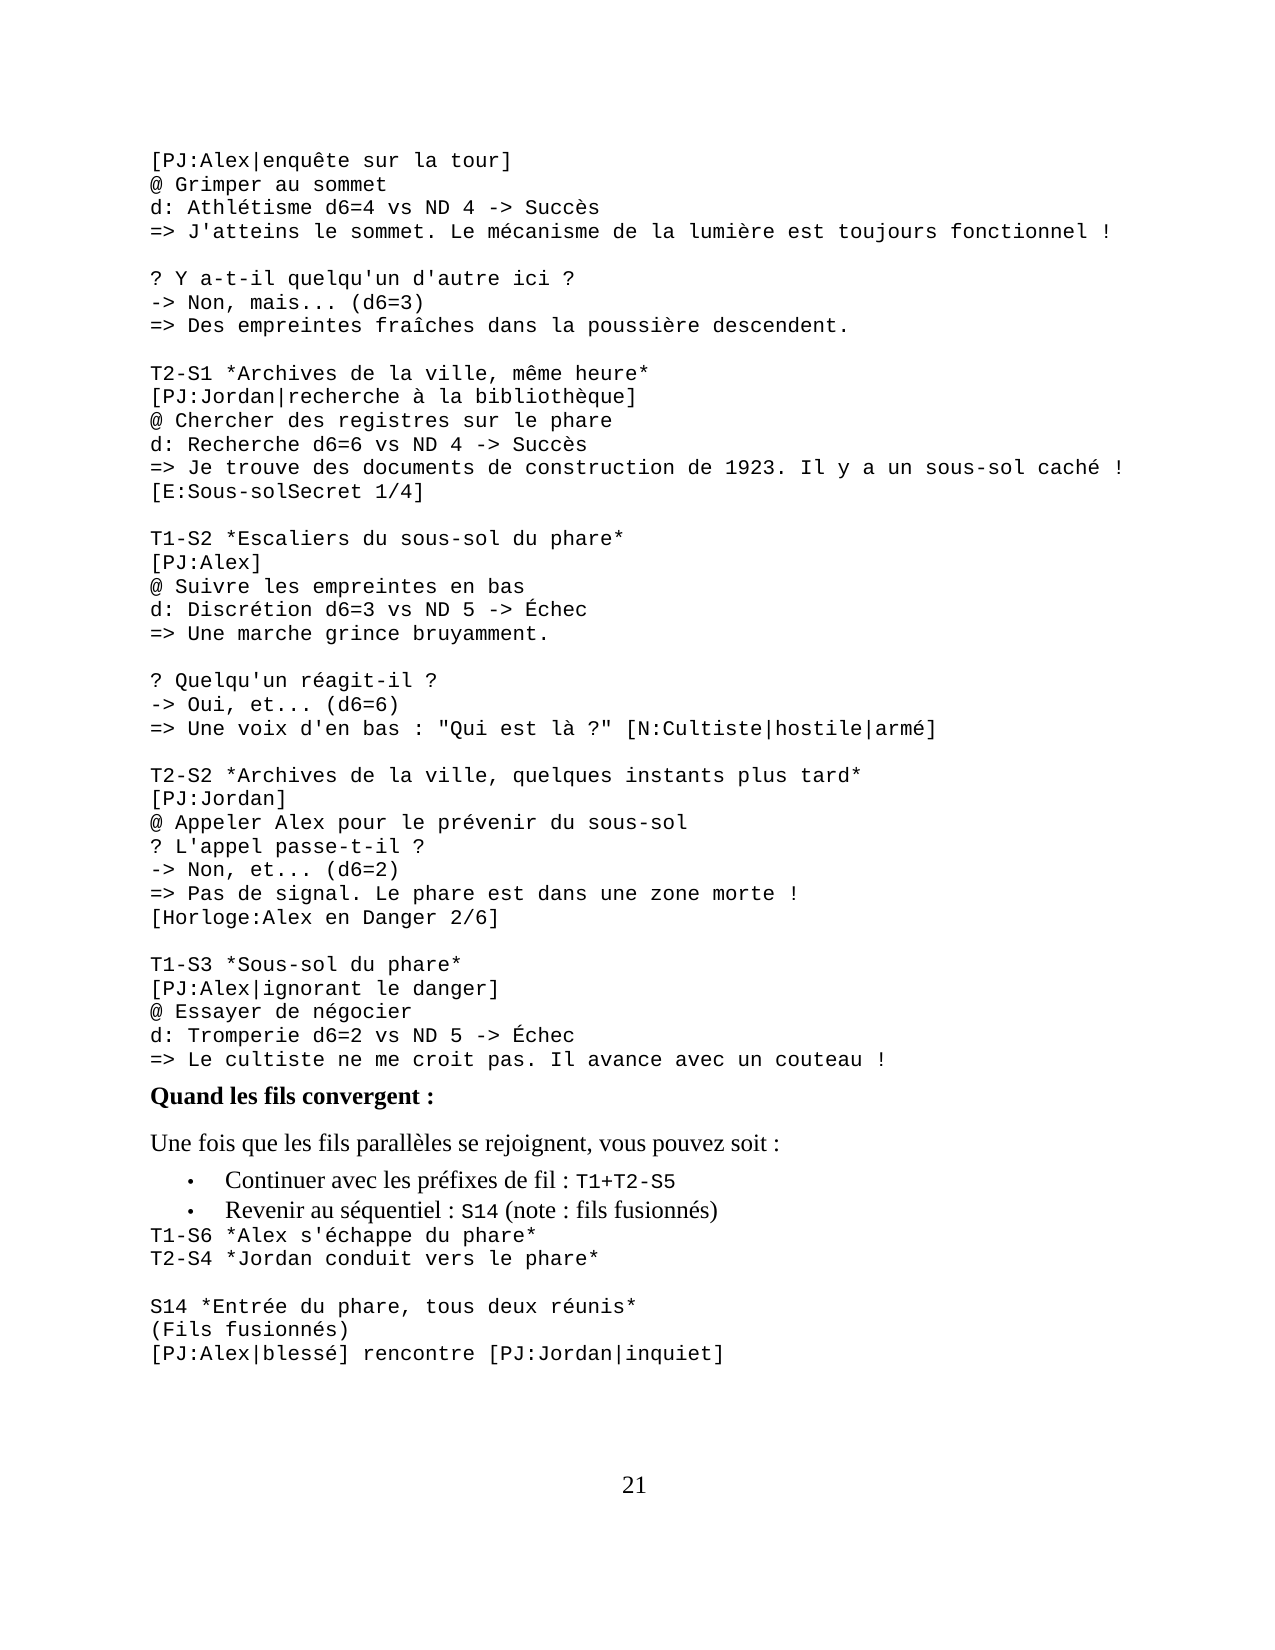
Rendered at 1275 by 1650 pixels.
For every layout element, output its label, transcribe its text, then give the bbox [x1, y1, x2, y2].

text => Je trouve des documents de construction de 1923. Il y a un sous-sol caché ! [150, 457, 1125, 481]
text [PJ:Alex|enquête sur la tour] [150, 150, 1125, 174]
text @ Grimper au sommet [150, 174, 1125, 197]
text T1-S6 *Alex s'échappe du phare* [150, 1225, 1125, 1248]
text => J'atteins le sommet. Le mécanisme de la lumière est toujours fonctionnel ! [150, 221, 1125, 244]
text [PJ:Alex] [150, 552, 1125, 576]
text ? Y a-t-il quelqu'un d'autre ici ? [150, 268, 1125, 292]
text (Fils fusionnés) [150, 1319, 1125, 1343]
text @ Chercher des registres sur le phare [150, 410, 1125, 434]
text -> Oui, et... (d6=6) [150, 694, 1125, 717]
text ? Quelqu'un réagit-il ? [150, 670, 1125, 694]
text d: Discrétion d6=3 vs ND 5 -> Échec [150, 599, 1125, 623]
text => Des empreintes fraîches dans la poussière descendent. [150, 316, 1125, 339]
text @ Appeler Alex pour le prévenir du sous-sol [150, 812, 1125, 836]
text => Le cultiste ne me croit pas. Il avance avec un couteau ! [150, 1048, 1125, 1072]
text [PJ:Jordan|recherche à la bibliothèque] [150, 386, 1125, 410]
text ? L'appel passe-t-il ? [150, 836, 1125, 859]
text -> Non, mais... (d6=3) [150, 292, 1125, 316]
text @ Suivre les empreintes en bas [150, 576, 1125, 599]
list Continuer avec les préfixes de fil : T1+T2-S5 [187, 1166, 1125, 1195]
text d: Athlétisme d6=4 vs ND 4 -> Succès [150, 197, 1125, 221]
text Une fois que les fils parallèles se rejoignent, vous pouvez soit : [150, 1128, 1125, 1157]
text [PJ:Alex|ignorant le danger] [150, 978, 1125, 1001]
text @ Essayer de négocier [150, 1001, 1125, 1025]
text [E:Sous-solSecret 1/4] [150, 481, 1125, 505]
text [Horloge:Alex en Danger 2/6] [150, 907, 1125, 930]
text T1-S3 *Sous-sol du phare* [150, 954, 1125, 978]
text S14 *Entrée du phare, tous deux réunis* [150, 1296, 1125, 1319]
text d: Recherche d6=6 vs ND 4 -> Succès [150, 434, 1125, 457]
text T1-S2 *Escaliers du sous-sol du phare* [150, 528, 1125, 552]
text Quand les fils convergent : [150, 1081, 1125, 1110]
text [PJ:Jordan] [150, 788, 1125, 812]
text d: Tromperie d6=2 vs ND 5 -> Échec [150, 1025, 1125, 1048]
text T2-S4 *Jordan conduit vers le phare* [150, 1248, 1125, 1272]
text [PJ:Alex|blessé] rencontre [PJ:Jordan|inquiet] [150, 1343, 1125, 1367]
text -> Non, et... (d6=2) [150, 859, 1125, 883]
text => Une marche grince bruyamment. [150, 623, 1125, 647]
text T2-S1 *Archives de la ville, même heure* [150, 363, 1125, 386]
text => Une voix d'en bas : "Qui est là ?" [N:Cultiste|hostile|armé] [150, 717, 1125, 741]
list Revenir au séquentiel : S14 (note : fils fusionnés) [187, 1195, 1125, 1225]
text => Pas de signal. Le phare est dans une zone morte ! [150, 883, 1125, 907]
text T2-S2 *Archives de la ville, quelques instants plus tard* [150, 765, 1125, 788]
